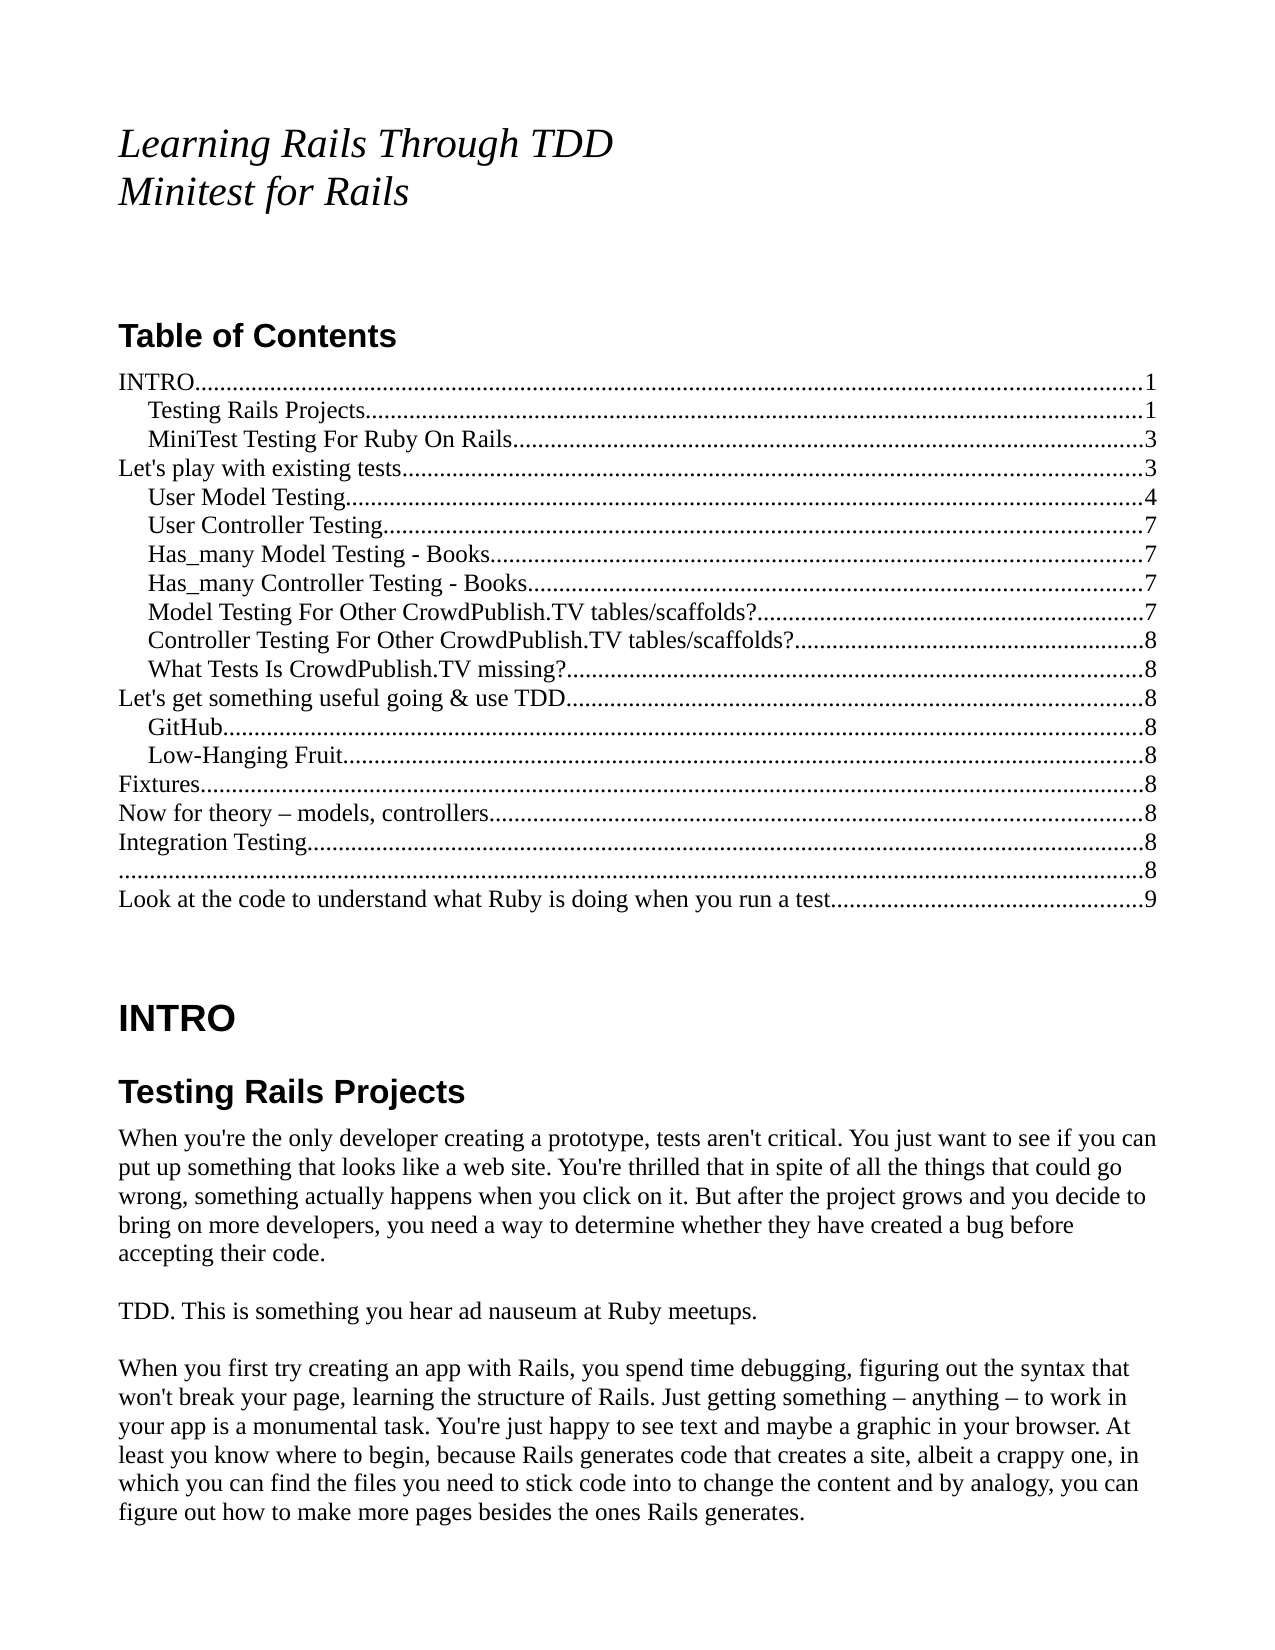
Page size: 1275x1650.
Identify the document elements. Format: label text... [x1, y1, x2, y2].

text When you're the only developer creating a prototype, tests aren't critical. You just want to see if you can put up something that looks like a web site. You're thrilled that in spite of all the things that could go wrong, something actually happens when you click on it. But after the project grows and you decide to bring on more developers, you need a way to determine whether they have created a bug before accepting their code. [118, 1123, 1157, 1267]
subtitle Testing Rails Projects [118, 1072, 1157, 1111]
text Has_many Model Testing - Books 7 [148, 539, 1157, 568]
text Model Testing For Other CrowdPublish.TV tables/scaffolds? 7 [148, 597, 1157, 625]
text Controller Testing For Other CrowdPublish.TV tables/scaffolds? 8 [148, 625, 1157, 654]
text User Controller Testing 7 [148, 510, 1157, 539]
text Has_many Controller Testing - Books 7 [148, 568, 1157, 597]
text Let's get something useful going & use TDD 8 [118, 683, 1157, 712]
subtitle Table of Contents [118, 316, 1157, 354]
text What Tests Is CrowdPublish.TV missing? 8 [148, 654, 1157, 683]
text Minitest for Rails [118, 166, 1157, 214]
text MiniTest Testing For Ruby On Rails 3 [148, 424, 1157, 453]
text Integration Testing 8 [118, 827, 1157, 855]
text INTRO 1 [118, 367, 1157, 395]
text Now for theory – models, controllers 8 [118, 798, 1157, 827]
text Low-Hanging Fruit 8 [148, 740, 1157, 769]
text Let's play with existing tests 3 [118, 453, 1157, 482]
text GitHub 8 [148, 712, 1157, 740]
text 8 [118, 855, 1157, 884]
text When you first try creating an app with Rails, you spend time debugging, figuring out the syntax that won't break your page, learning the structure of Rails. Just getting something – anything – to work in your app is a monumental task. You're just happy to see text and maybe a graphic in your browser. At least you know where to begin, because Rails generates code that creates a site, albeit a crappy one, in which you can find the files you need to stick code into to change the content and by analogy, you can figure out how to make more pages besides the ones Rails generates. [118, 1353, 1157, 1526]
text Testing Rails Projects 1 [148, 395, 1157, 424]
text User Model Testing 4 [148, 482, 1157, 510]
subtitle INTRO [118, 995, 1157, 1039]
text Look at the code to understand what Ruby is doing when you run a test 9 [118, 884, 1157, 913]
text Fixtures 8 [118, 769, 1157, 798]
text TDD. This is something you hear ad nauseum at Ruby meetups. [118, 1296, 1157, 1325]
text Learning Rails Through TDD [118, 118, 1157, 166]
